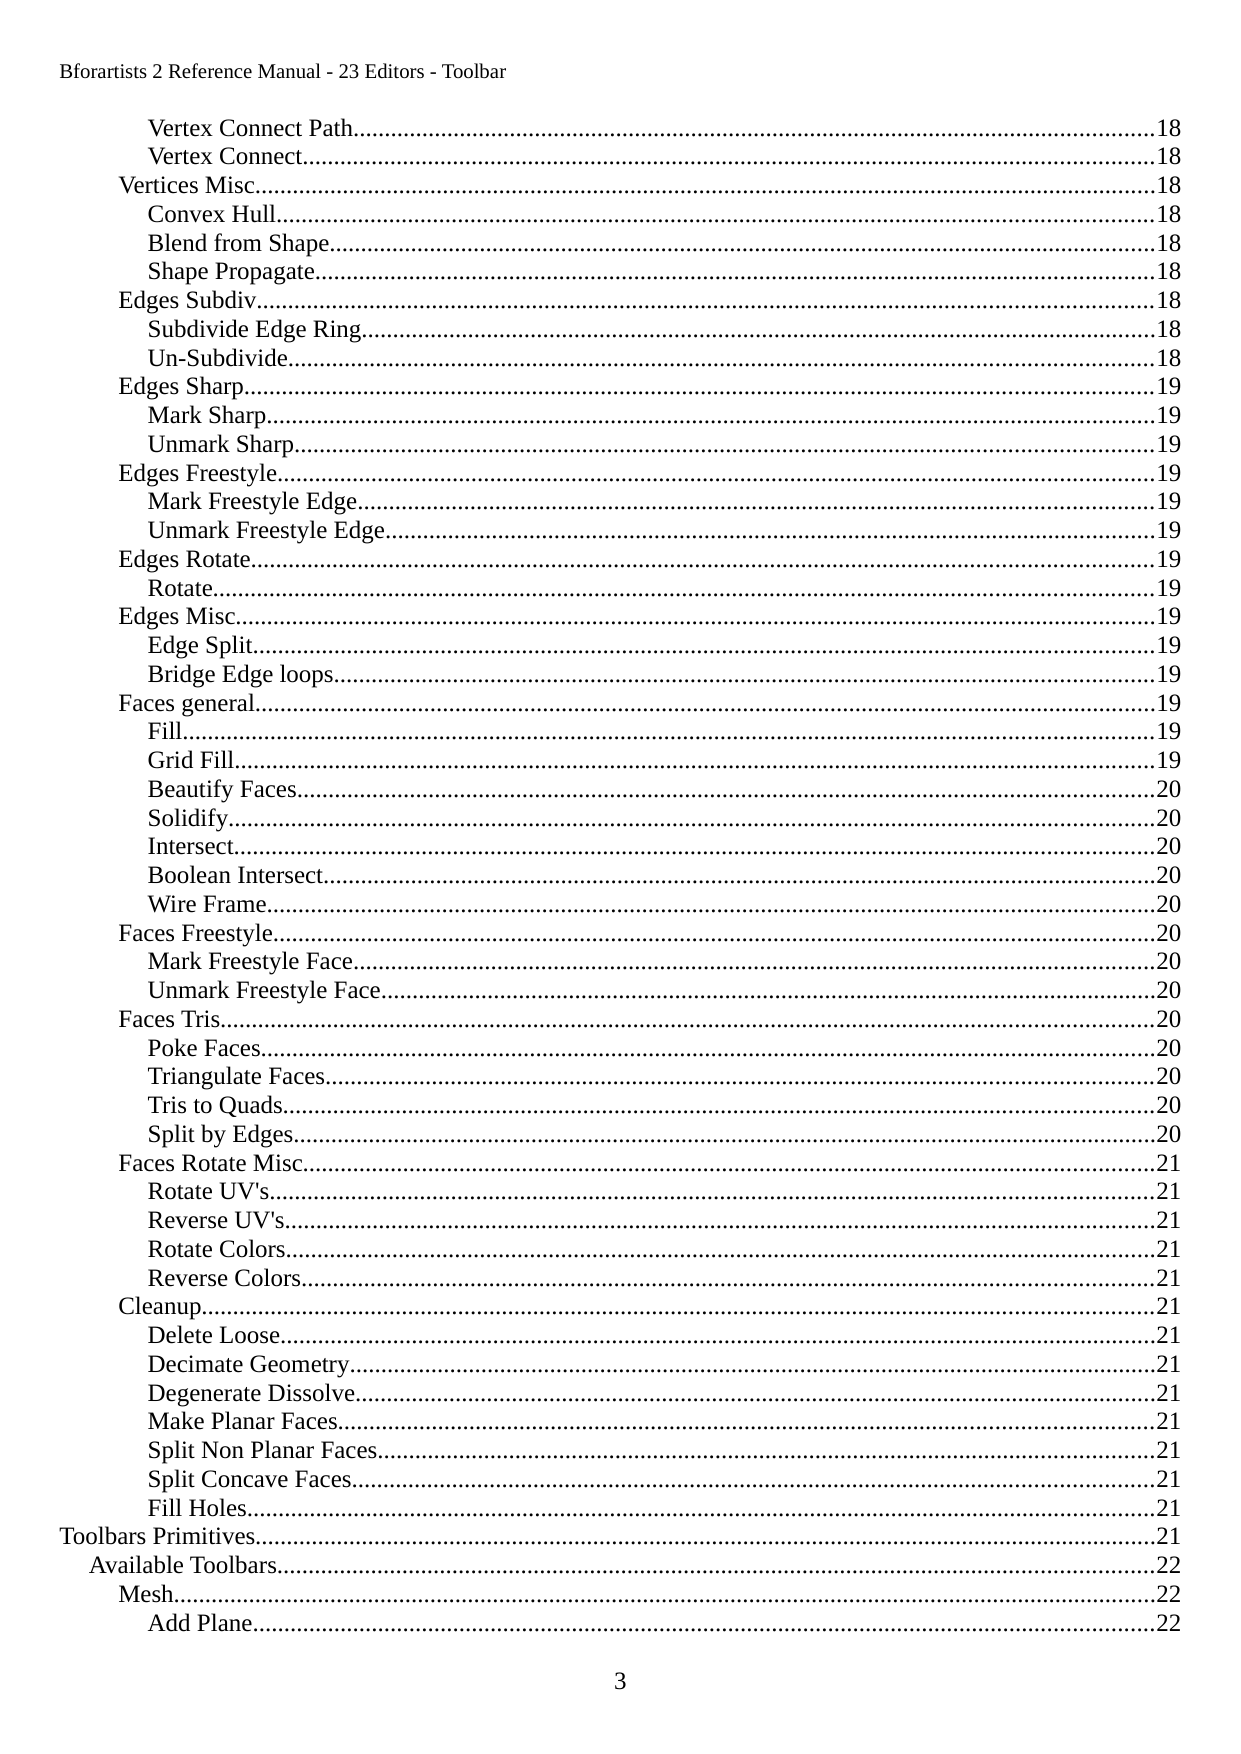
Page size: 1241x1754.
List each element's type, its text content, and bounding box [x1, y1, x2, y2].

text Split Non Planar Faces 21 [147, 1435, 1181, 1464]
text Reverse Colors 21 [147, 1263, 1181, 1291]
text Edges Freestyle 19 [118, 458, 1181, 486]
text Shape Propagate 18 [147, 256, 1181, 285]
text Vertex Connect Path 18 [147, 113, 1181, 141]
text Unmark Freestyle Face 20 [147, 975, 1181, 1004]
text Mesh 22 [118, 1579, 1181, 1608]
text Cleanup 21 [118, 1291, 1181, 1320]
text Poke Faces 20 [147, 1033, 1181, 1061]
text Rotate 19 [147, 573, 1181, 601]
text Edges Misc 19 [118, 601, 1181, 630]
text Mark Freestyle Face 20 [147, 946, 1181, 975]
text Degenerate Dissolve 21 [147, 1378, 1181, 1406]
text Subdivide Edge Ring 18 [147, 314, 1181, 343]
text Edge Split 19 [147, 630, 1181, 659]
text Un-Subdivide 18 [147, 343, 1181, 371]
text Boolean Intersect 20 [147, 860, 1181, 889]
text Edges Subdiv 18 [118, 285, 1181, 314]
text Rotate UV's 21 [147, 1176, 1181, 1205]
text Split by Edges 20 [147, 1119, 1181, 1148]
text Fill Holes 21 [147, 1493, 1181, 1521]
text Split Concave Faces 21 [147, 1464, 1181, 1493]
text Faces Tris 20 [118, 1004, 1181, 1033]
text Bridge Edge loops 19 [147, 659, 1181, 688]
text Available Toolbars 22 [88, 1550, 1181, 1579]
text Tris to Quads 20 [147, 1090, 1181, 1119]
text Toolbars Primitives 21 [59, 1521, 1181, 1550]
text Triangulate Faces 20 [147, 1061, 1181, 1090]
text Reverse UV's 21 [147, 1205, 1181, 1234]
text Wire Frame 20 [147, 889, 1181, 918]
text Unmark Freestyle Edge 19 [147, 515, 1181, 544]
text Grid Fill 19 [147, 745, 1181, 774]
text Faces general 19 [118, 688, 1181, 716]
text Beautify Faces 20 [147, 774, 1181, 803]
text Convex Hull 18 [147, 199, 1181, 228]
text Unmark Sharp 19 [147, 429, 1181, 458]
text Add Plane 22 [147, 1608, 1181, 1636]
text Mark Freestyle Edge 19 [147, 486, 1181, 515]
text Decimate Geometry 21 [147, 1349, 1181, 1378]
text Solidify 20 [147, 803, 1181, 831]
text Rotate Colors 21 [147, 1234, 1181, 1263]
text Mark Sharp 19 [147, 400, 1181, 429]
text Faces Freestyle 20 [118, 918, 1181, 946]
text Make Planar Faces 21 [147, 1406, 1181, 1435]
text Vertices Misc 18 [118, 170, 1181, 199]
text Vertex Connect 18 [147, 141, 1181, 170]
text Blend from Shape 18 [147, 228, 1181, 256]
text Edges Rotate 19 [118, 544, 1181, 573]
text Edges Sharp 19 [118, 371, 1181, 400]
text Intersect 20 [147, 831, 1181, 860]
text Fill 19 [147, 716, 1181, 745]
text Delete Loose 21 [147, 1320, 1181, 1349]
text Faces Rotate Misc 21 [118, 1148, 1181, 1176]
